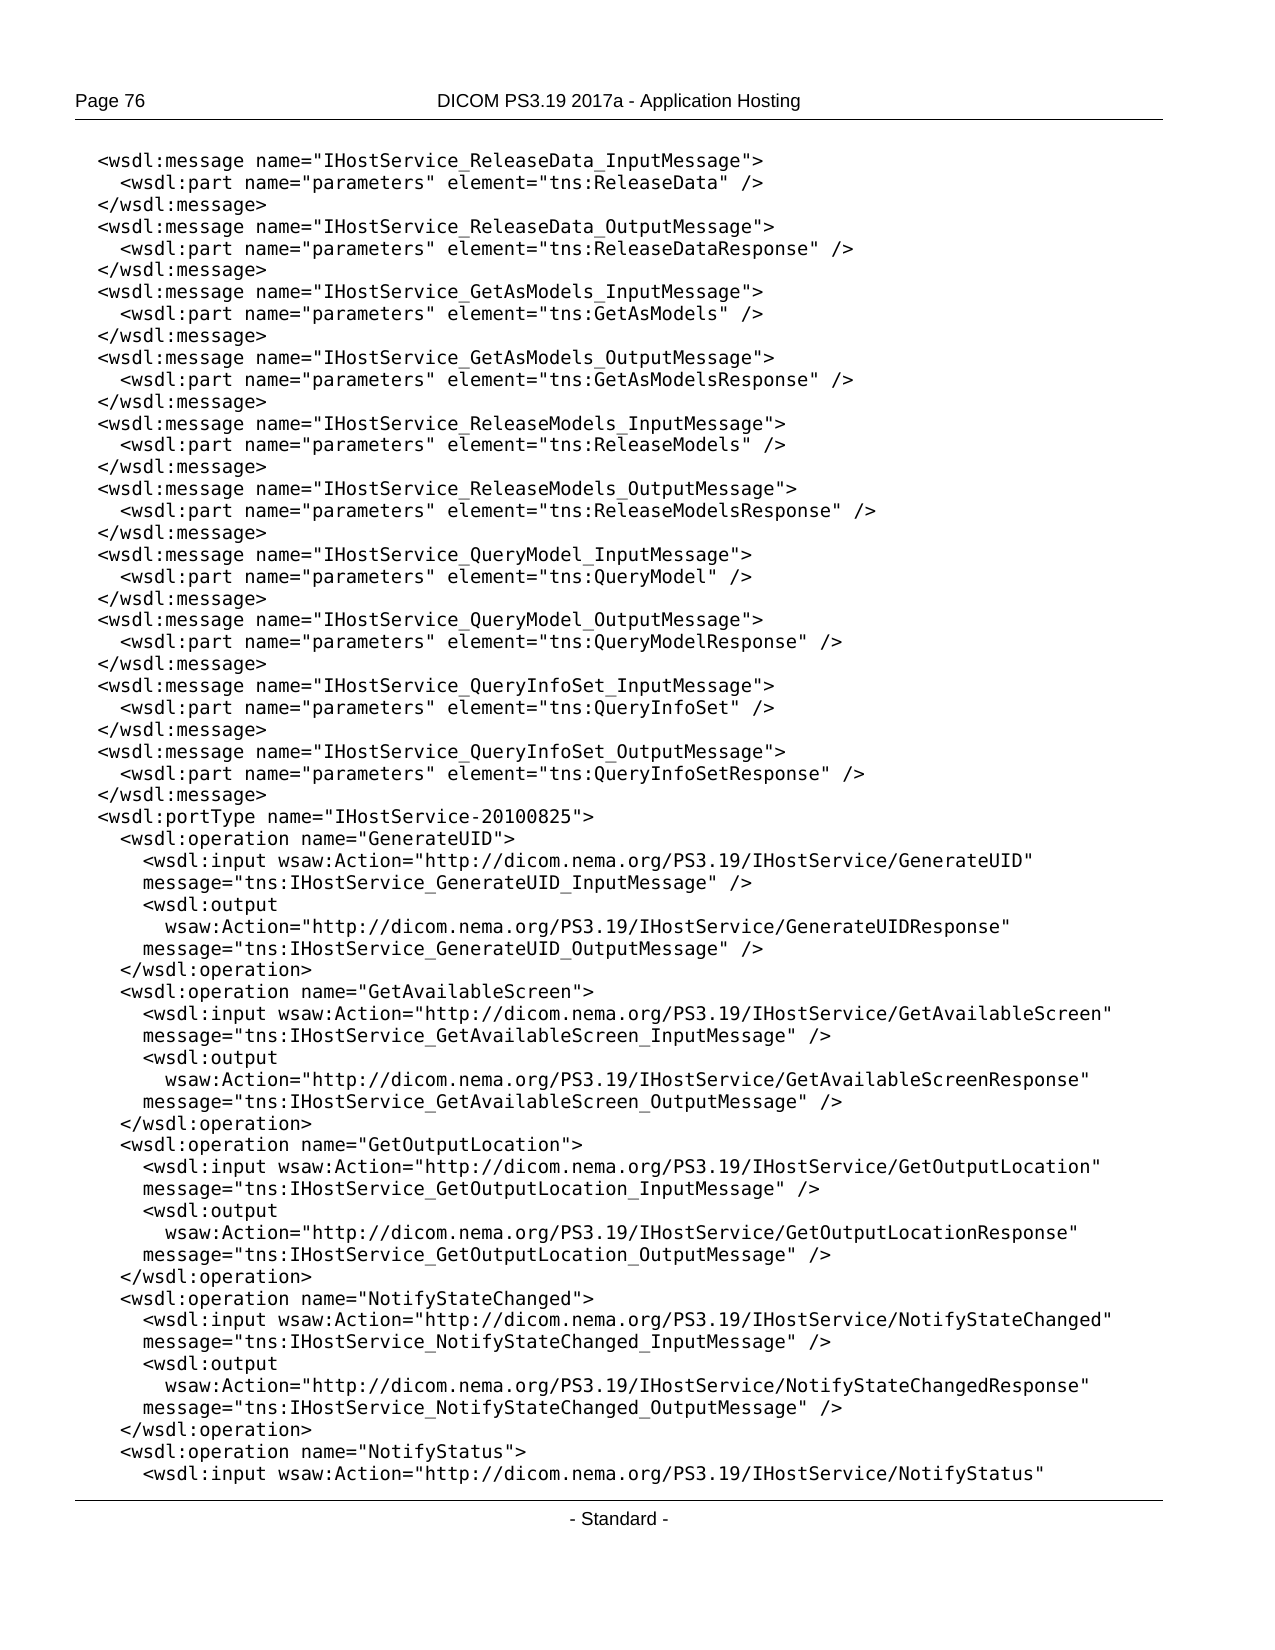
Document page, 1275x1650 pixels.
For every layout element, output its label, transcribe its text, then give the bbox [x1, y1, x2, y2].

text <wsdl:message name="IHostService_ReleaseData_InputMessage"> <wsdl:part name="parameters" element="tns:ReleaseData" /> </wsdl:message> <wsdl:message name="IHostService_ReleaseData_OutputMessage"> <wsdl:part name="parameters" element="tns:ReleaseDataResponse" /> </wsdl:message> <wsdl:message name="IHostService_GetAsModels_InputMessage"> <wsdl:part name="parameters" element="tns:GetAsModels" /> </wsdl:message> <wsdl:message name="IHostService_GetAsModels_OutputMessage"> <wsdl:part name="parameters" element="tns:GetAsModelsResponse" /> </wsdl:message> <wsdl:message name="IHostService_ReleaseModels_InputMessage"> <wsdl:part name="parameters" element="tns:ReleaseModels" /> </wsdl:message> <wsdl:message name="IHostService_ReleaseModels_OutputMessage"> <wsdl:part name="parameters" element="tns:ReleaseModelsResponse" /> </wsdl:message> <wsdl:message name="IHostService_QueryModel_InputMessage"> <wsdl:part name="parameters" element="tns:QueryModel" /> </wsdl:message> <wsdl:message name="IHostService_QueryModel_OutputMessage"> <wsdl:part name="parameters" element="tns:QueryModelResponse" /> </wsdl:message> <wsdl:message name="IHostService_QueryInfoSet_InputMessage"> <wsdl:part name="parameters" element="tns:QueryInfoSet" /> </wsdl:message> <wsdl:message name="IHostService_QueryInfoSet_OutputMessage"> <wsdl:part name="parameters" element="tns:QueryInfoSetResponse" /> </wsdl:message> <wsdl:portType name="IHostService-20100825"> <wsdl:operation name="GenerateUID"> <wsdl:input wsaw:Action="http://dicom.nema.org/PS3.19/IHostService/GenerateUID" message="tns:IHostService_GenerateUID_InputMessage" /> <wsdl:output wsaw:Action="http://dicom.nema.org/PS3.19/IHostService/GenerateUIDResponse" message="tns:IHostService_GenerateUID_OutputMessage" /> </wsdl:operation> <wsdl:operation name="GetAvailableScreen"> <wsdl:input wsaw:Action="http://dicom.nema.org/PS3.19/IHostService/GetAvailableScreen" message="tns:IHostService_GetAvailableScreen_InputMessage" /> <wsdl:output wsaw:Action="http://dicom.nema.org/PS3.19/IHostService/GetAvailableScreenResponse" message="tns:IHostService_GetAvailableScreen_OutputMessage" /> </wsdl:operation> <wsdl:operation name="GetOutputLocation"> <wsdl:input wsaw:Action="http://dicom.nema.org/PS3.19/IHostService/GetOutputLocation" message="tns:IHostService_GetOutputLocation_InputMessage" /> <wsdl:output wsaw:Action="http://dicom.nema.org/PS3.19/IHostService/GetOutputLocationResponse" message="tns:IHostService_GetOutputLocation_OutputMessage" /> </wsdl:operation> <wsdl:operation name="NotifyStateChanged"> <wsdl:input wsaw:Action="http://dicom.nema.org/PS3.19/IHostService/NotifyStateChanged" message="tns:IHostService_NotifyStateChanged_InputMessage" /> <wsdl:output wsaw:Action="http://dicom.nema.org/PS3.19/IHostService/NotifyStateChangedResponse" message="tns:IHostService_NotifyStateChanged_OutputMessage" /> </wsdl:operation> <wsdl:operation name="NotifyStatus"> <wsdl:input wsaw:Action="http://dicom.nema.org/PS3.19/IHostService/NotifyStatus" [75, 150, 1162, 1484]
